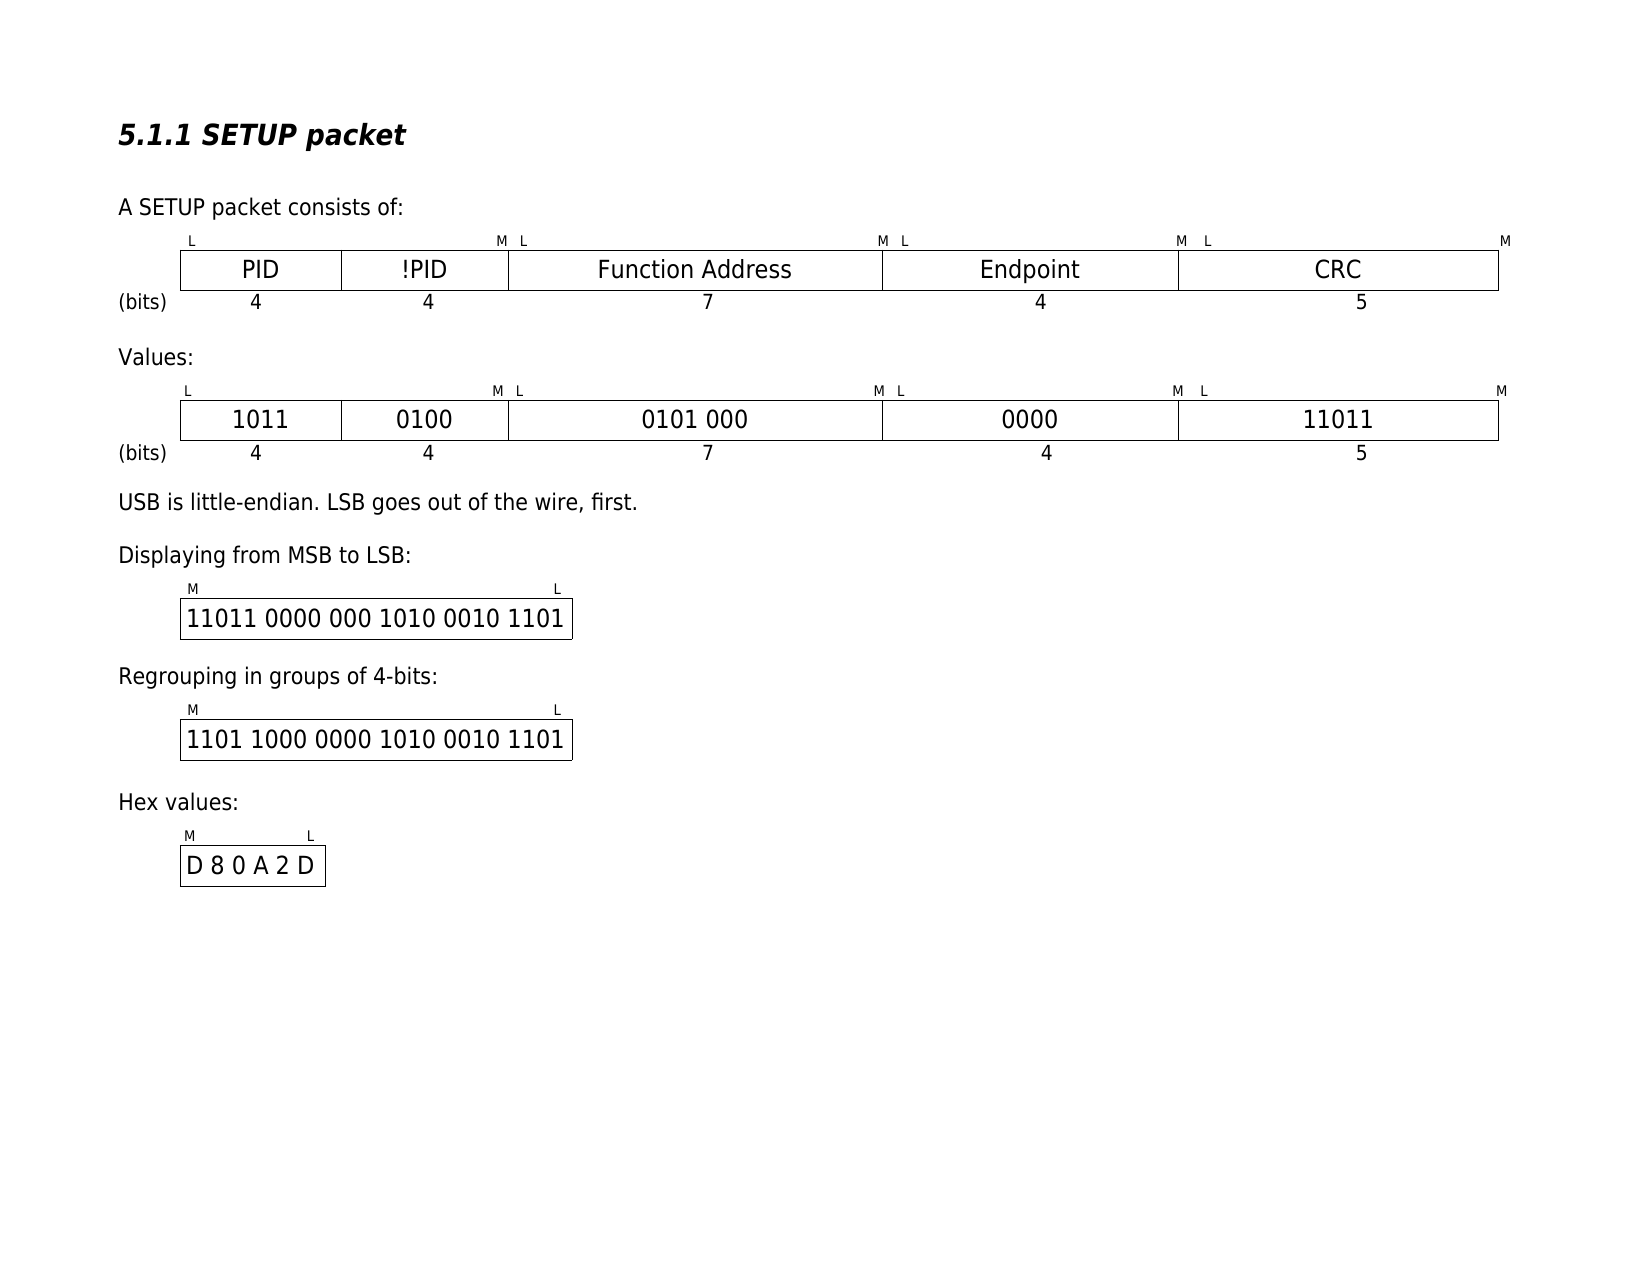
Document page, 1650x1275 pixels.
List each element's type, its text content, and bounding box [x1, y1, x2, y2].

subtitle 5.1.1 SETUP packet [118, 118, 1532, 152]
table_header 11011 [1179, 401, 1498, 440]
table_header Endpoint [883, 251, 1178, 290]
table_header PID [181, 251, 341, 290]
table_header !PID [342, 251, 508, 290]
text Displaying from MSB to LSB: [118, 542, 1532, 569]
text (bits) 4 4 7 4 5 [118, 290, 1532, 315]
text M L [118, 569, 1532, 598]
text L M L M L M L M [118, 371, 1532, 400]
table_header Function Address [509, 251, 882, 290]
text USB is little-endian. LSB goes out of the wire, first. [118, 489, 1532, 516]
text Regrouping in groups of 4-bits: [118, 663, 1532, 690]
table_header 1011 [181, 401, 341, 440]
text Hex values: [118, 789, 1532, 816]
table_header 0101 000 [509, 401, 882, 440]
text Values: [118, 344, 1532, 371]
table_header D 8 0 A 2 D [181, 846, 325, 886]
text M L [118, 690, 1532, 719]
table_header 0000 [883, 401, 1178, 440]
table_header 11011 0000 000 1010 0010 1101 [181, 599, 572, 639]
table_header 0100 [342, 401, 508, 440]
table_header CRC [1179, 251, 1498, 290]
text M L [118, 816, 1532, 845]
table_header 1101 1000 0000 1010 0010 1101 [181, 720, 572, 760]
text L M L M L M L M [118, 220, 1532, 249]
text A SETUP packet consists of: [118, 194, 1532, 220]
text (bits) 4 4 7 4 5 [118, 441, 1532, 465]
